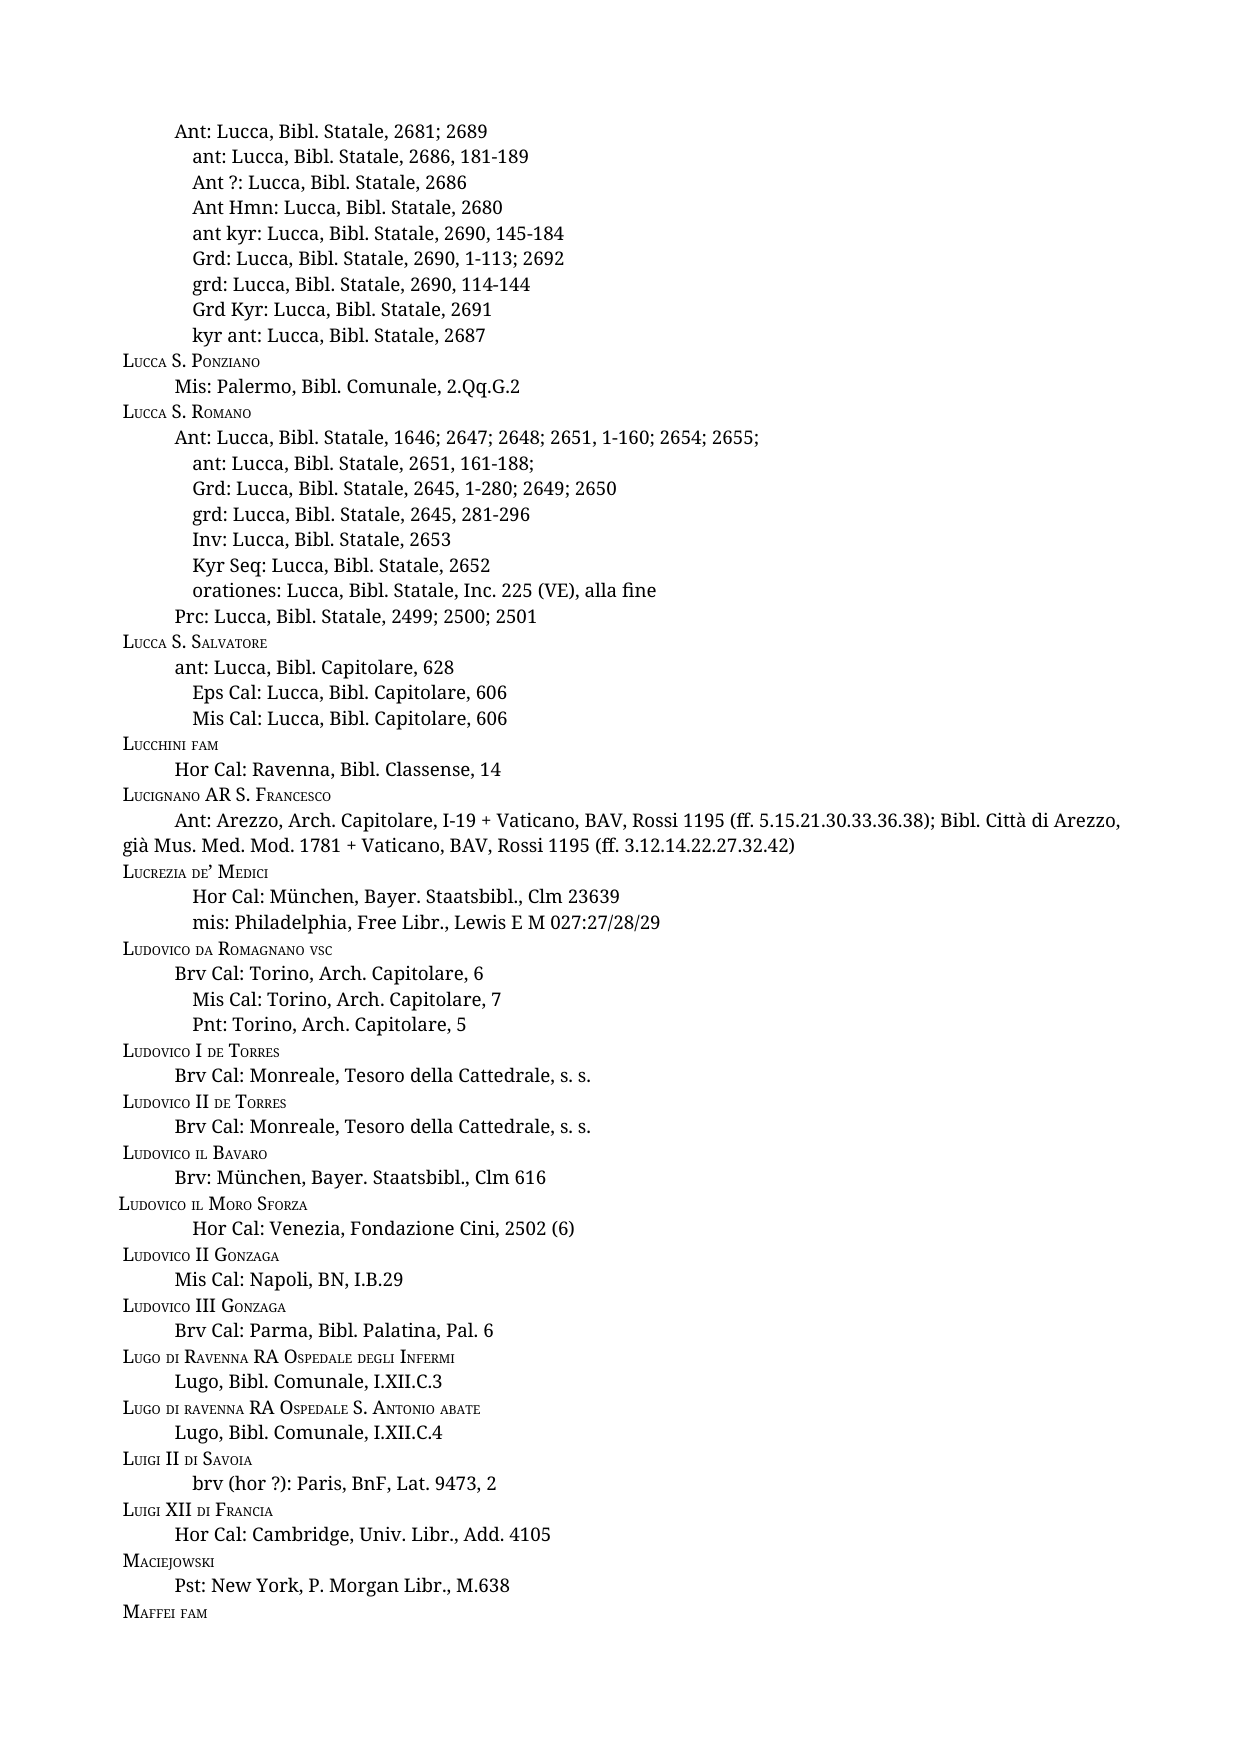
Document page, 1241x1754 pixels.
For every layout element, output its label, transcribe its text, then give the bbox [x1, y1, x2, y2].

text Hor Cal: Cambridge, Univ. Libr., Add. 4105 [122, 1522, 1122, 1547]
text Mis: Palermo, Bibl. Comunale, 2.Qq.G.2 [122, 373, 1122, 399]
text Lucca S. Romano [122, 399, 1122, 424]
text ant kyr: Lucca, Bibl. Statale, 2690, 145-184 [118, 220, 1122, 246]
text Ludovico II de Torres [122, 1088, 1122, 1113]
text Lucca S. Ponziano [122, 348, 1122, 373]
text Maffei fam [122, 1598, 1122, 1624]
text Grd: Lucca, Bibl. Statale, 2690, 1-113; 2692 [118, 246, 1122, 271]
text Ludovico il Moro Sforza [118, 1190, 1122, 1216]
text Ludovico I de Torres [122, 1037, 1122, 1062]
text Lugo, Bibl. Comunale, I.XII.C.4 [122, 1420, 1122, 1445]
text Luigi II di Savoia [122, 1445, 1122, 1471]
text Ludovico II Gonzaga [122, 1241, 1122, 1267]
text Prc: Lucca, Bibl. Statale, 2499; 2500; 2501 [122, 603, 1122, 628]
text Lugo di ravenna RA Ospedale S. Antonio abate [122, 1394, 1122, 1420]
text Ant ?: Lucca, Bibl. Statale, 2686 [118, 169, 1122, 195]
text Luigi XII di Francia [122, 1496, 1122, 1522]
text Ludovico da Romagnano vsc [122, 935, 1122, 960]
text Pnt: Torino, Arch. Capitolare, 5 [118, 1011, 1122, 1037]
text Lugo, Bibl. Comunale, I.XII.C.3 [122, 1369, 1122, 1394]
text Brv Cal: Torino, Arch. Capitolare, 6 [122, 960, 1122, 986]
text Brv Cal: Monreale, Tesoro della Cattedrale, s. s. [122, 1113, 1122, 1139]
text Ant: Lucca, Bibl. Statale, 2681; 2689 [122, 118, 1122, 144]
text Brv Cal: Parma, Bibl. Palatina, Pal. 6 [122, 1318, 1122, 1343]
text Eps Cal: Lucca, Bibl. Capitolare, 606 [118, 679, 1122, 705]
text Ant: Lucca, Bibl. Statale, 1646; 2647; 2648; 2651, 1-160; 2654; 2655; [122, 424, 1122, 450]
text Lucignano AR S. Francesco [122, 782, 1122, 807]
text Mis Cal: Lucca, Bibl. Capitolare, 606 [118, 705, 1122, 731]
text ant: Lucca, Bibl. Statale, 2651, 161-188; [118, 450, 1122, 475]
text ant: Lucca, Bibl. Statale, 2686, 181-189 [118, 144, 1122, 169]
text Mis Cal: Torino, Arch. Capitolare, 7 [118, 986, 1122, 1011]
text brv (hor ?): Paris, BnF, Lat. 9473, 2 [118, 1471, 1122, 1496]
text grd: Lucca, Bibl. Statale, 2690, 114-144 [118, 271, 1122, 297]
text Ludovico il Bavaro [122, 1139, 1122, 1164]
text Lucchini fam [122, 731, 1122, 756]
text Maciejowski [122, 1547, 1122, 1573]
text Hor Cal: München, Bayer. Staatsbibl., Clm 23639 [118, 884, 1122, 909]
text Mis Cal: Napoli, BN, I.B.29 [122, 1267, 1122, 1292]
text Lucca S. Salvatore [122, 628, 1122, 654]
text grd: Lucca, Bibl. Statale, 2645, 281-296 [118, 501, 1122, 526]
text Hor Cal: Ravenna, Bibl. Classense, 14 [122, 756, 1122, 782]
text Pst: New York, P. Morgan Libr., M.638 [122, 1573, 1122, 1598]
text kyr ant: Lucca, Bibl. Statale, 2687 [118, 322, 1122, 348]
text mis: Philadelphia, Free Libr., Lewis E M 027:27/28/29 [118, 909, 1122, 935]
text ant: Lucca, Bibl. Capitolare, 628 [122, 654, 1122, 679]
text Lugo di Ravenna RA Ospedale degli Infermi [122, 1343, 1122, 1369]
text orationes: Lucca, Bibl. Statale, Inc. 225 (VE), alla fine [118, 577, 1122, 603]
text Grd: Lucca, Bibl. Statale, 2645, 1-280; 2649; 2650 [118, 475, 1122, 501]
text Inv: Lucca, Bibl. Statale, 2653 [118, 526, 1122, 552]
text Lucrezia de’ Medici [122, 858, 1122, 884]
text Ludovico III Gonzaga [122, 1292, 1122, 1318]
text Kyr Seq: Lucca, Bibl. Statale, 2652 [118, 552, 1122, 577]
text Hor Cal: Venezia, Fondazione Cini, 2502 (6) [118, 1216, 1122, 1241]
text Ant: Arezzo, Arch. Capitolare, I-19 + Vaticano, BAV, Rossi 1195 (ff. 5.15.21.30.33.36.38); Bibl. Città di Arezzo, già Mus. Med. Mod. 1781 + Vaticano, BAV, Rossi 1195 (ff. 3.12.14.22.27.32.42) [122, 807, 1122, 858]
text Grd Kyr: Lucca, Bibl. Statale, 2691 [118, 297, 1122, 322]
text Ant Hmn: Lucca, Bibl. Statale, 2680 [118, 195, 1122, 220]
text Brv Cal: Monreale, Tesoro della Cattedrale, s. s. [122, 1062, 1122, 1088]
text Brv: München, Bayer. Staatsbibl., Clm 616 [122, 1164, 1122, 1190]
